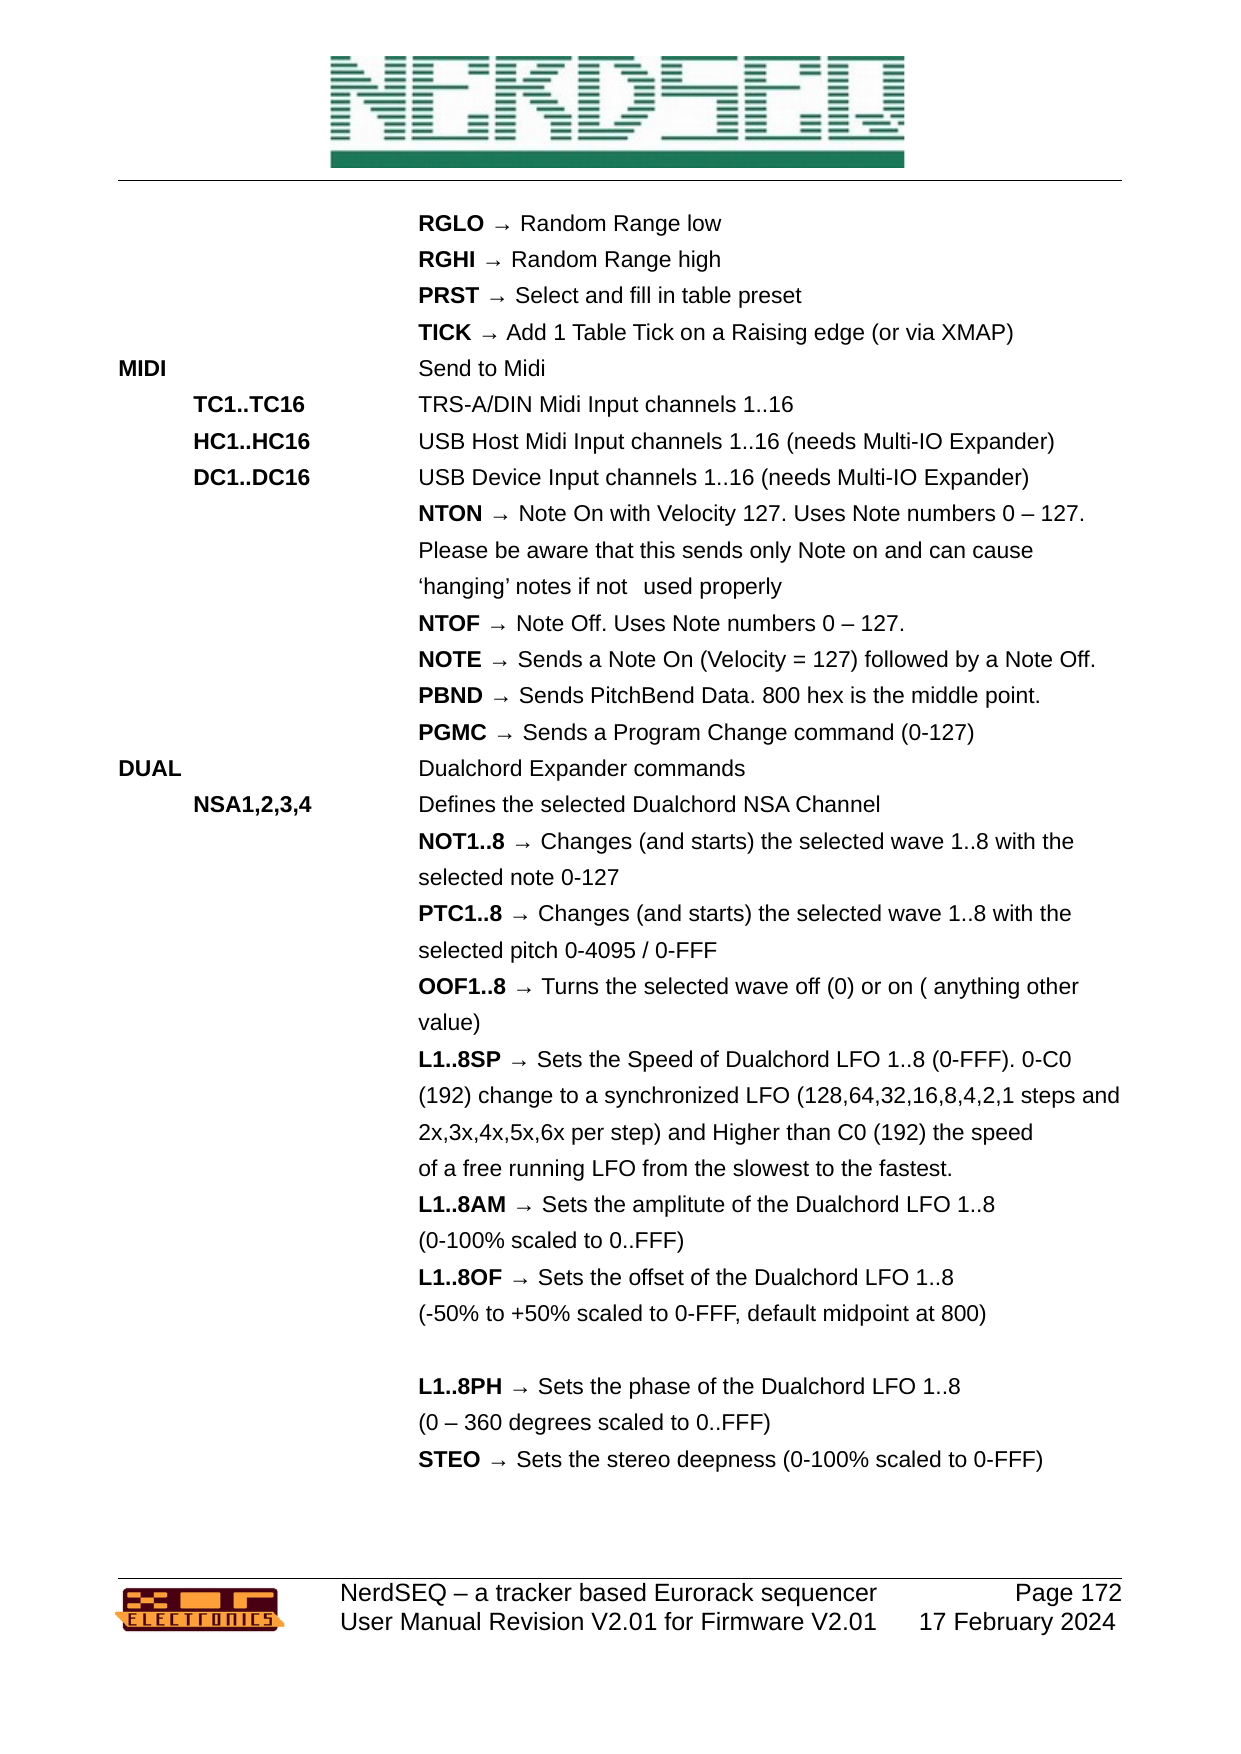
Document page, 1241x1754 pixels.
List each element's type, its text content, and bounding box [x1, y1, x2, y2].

text DC1..DC16 USB Device Input channels 1..16 (needs Multi-IO Expander) [118, 464, 1122, 490]
text DUAL Dualchord Expander commands [118, 755, 1122, 781]
text NTON → Note On with Velocity 127. Uses Note numbers 0 – 127. Please be aware that this sends only Note on and can cause ‘hanging’ notes if not used properly [118, 500, 1122, 599]
picture [330, 56, 905, 168]
text HC1..HC16 USB Host Midi Input channels 1..16 (needs Multi-IO Expander) [118, 428, 1122, 454]
text NOT1..8 → Changes (and starts) the selected wave 1..8 with the selected note 0-127 [118, 828, 1122, 890]
text NSA1,2,3,4 Defines the selected Dualchord NSA Channel [118, 791, 1122, 818]
text RGHI → Random Range high [118, 246, 1122, 272]
text L1..8PH → Sets the phase of the Dualchord LFO 1..8 (0 – 360 degrees scaled to 0..FFF) [118, 1373, 1122, 1436]
text L1..8AM → Sets the amplitute of the Dualchord LFO 1..8 [118, 1191, 1122, 1217]
text TC1..TC16 TRS-A/DIN Midi Input channels 1..16 [118, 391, 1122, 418]
text (-50% to +50% scaled to 0-FFF, default midpoint at 800) [118, 1300, 1122, 1327]
text L1..8OF → Sets the offset of the Dualchord LFO 1..8 [118, 1264, 1122, 1290]
text TICK → Add 1 Table Tick on a Raising edge (or via XMAP) [118, 319, 1122, 345]
text L1..8SP → Sets the Speed of Dualchord LFO 1..8 (0-FFF). 0-C0 (192) change to a synchronized LFO (128,64,32,16,8,4,2,1 steps and 2x,3x,4x,5x,6x per step) and Higher than C0 (192) the speed of a free running LFO from the slowest to the fastest. [118, 1046, 1122, 1181]
text (0-100% scaled to 0..FFF) [118, 1227, 1122, 1254]
text NTOF → Note Off. Uses Note numbers 0 – 127. [118, 609, 1122, 636]
picture [115, 1584, 285, 1634]
text PGMC → Sends a Program Change command (0-127) [118, 718, 1122, 745]
text RGLO → Random Range low [118, 209, 1122, 236]
text PRST → Select and fill in table preset [118, 282, 1122, 309]
text OOF1..8 → Turns the selected wave off (0) or on ( anything other value) [118, 973, 1122, 1036]
text MIDI Send to Midi [118, 355, 1122, 381]
text STEO → Sets the stereo deepness (0-100% scaled to 0-FFF) [118, 1446, 1122, 1472]
text PBND → Sends PitchBend Data. 800 hex is the middle point. [118, 682, 1122, 708]
text PTC1..8 → Changes (and starts) the selected wave 1..8 with the selected pitch 0-4095 / 0-FFF [118, 900, 1122, 963]
text NOTE → Sends a Note On (Velocity = 127) followed by a Note Off. [118, 646, 1122, 672]
